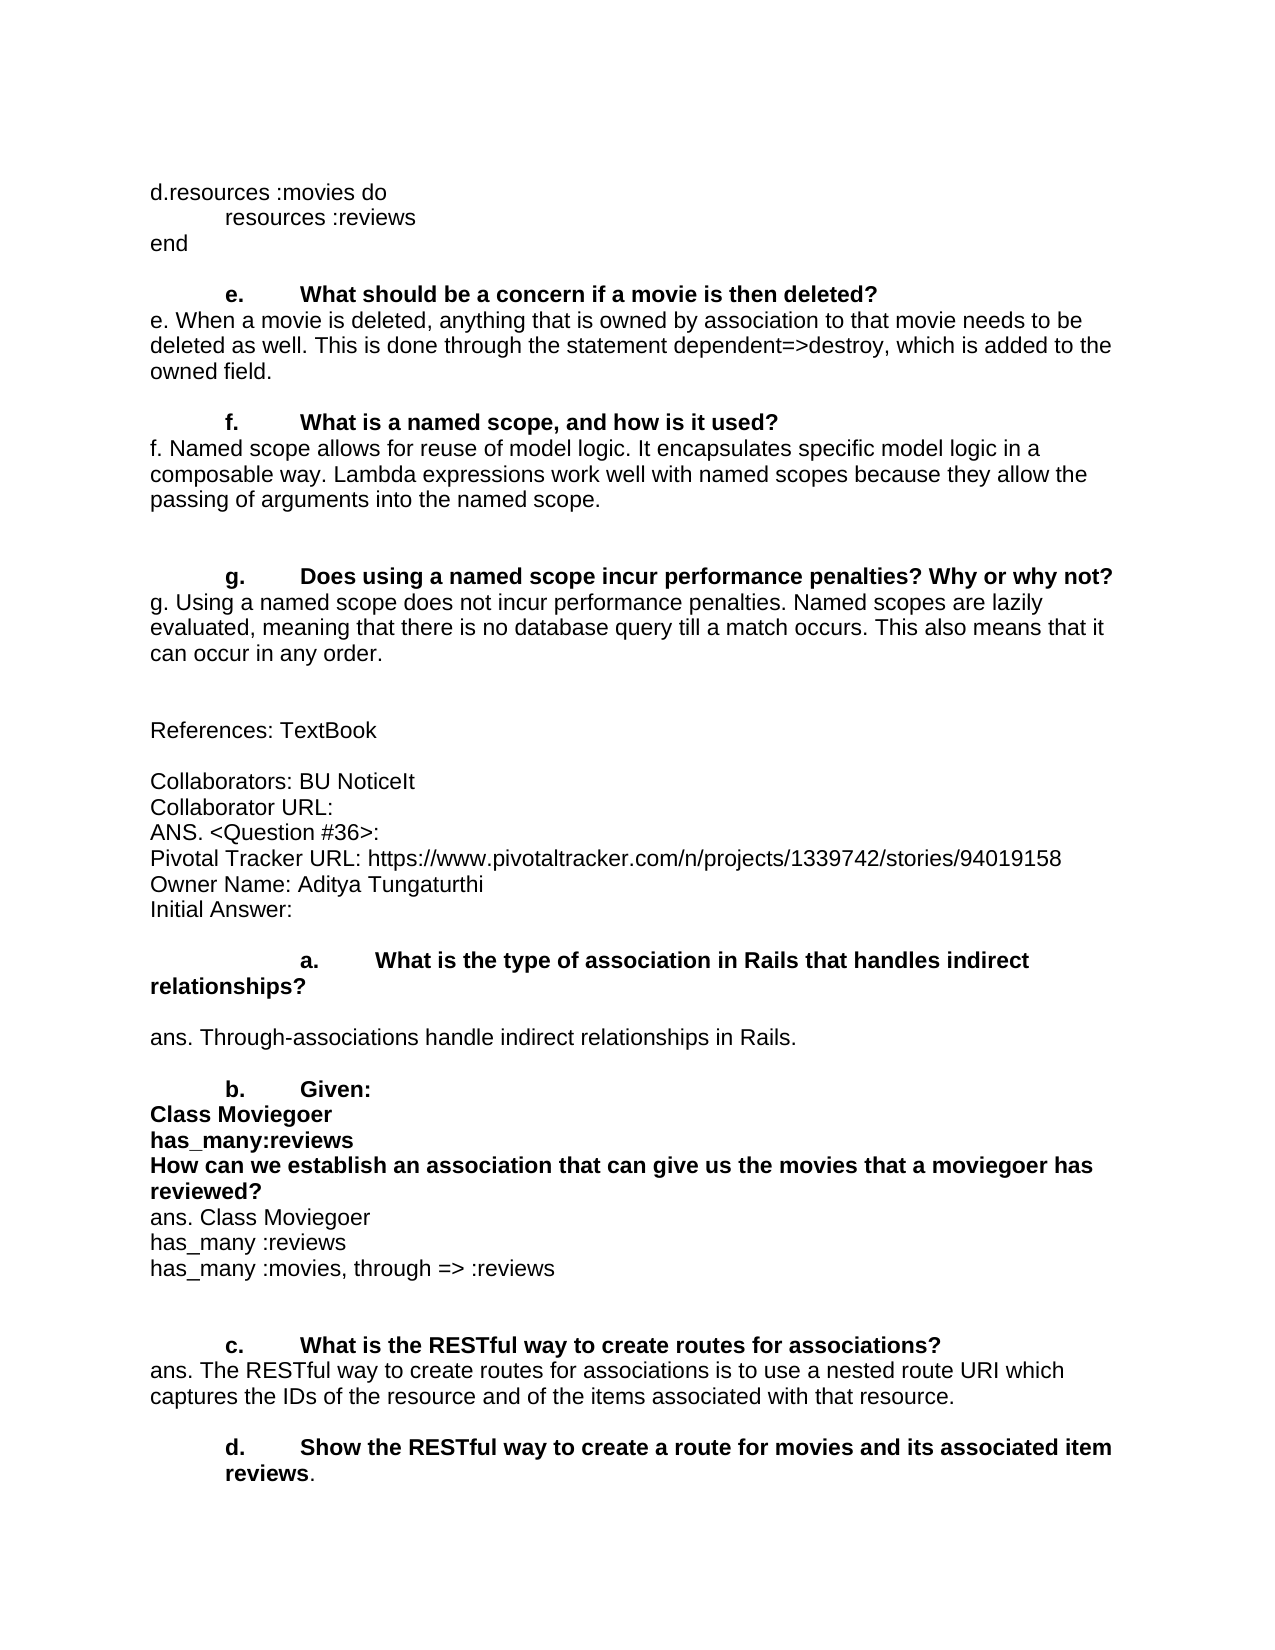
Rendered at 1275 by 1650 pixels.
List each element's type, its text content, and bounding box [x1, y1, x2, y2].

text Collaborators: BU NoticeIt [150, 769, 1125, 794]
text ans. Through-associations handle indirect relationships in Rails. [150, 1025, 1125, 1051]
text has_many :movies, through => :reviews [150, 1256, 1125, 1281]
text e. What should be a concern if a movie is then deleted? [150, 282, 1125, 308]
text Initial Answer: [150, 897, 1125, 923]
text References: TextBook [150, 718, 1125, 743]
text d. Show the RESTful way to create a route for movies and its associated item reviews. [150, 1435, 1125, 1486]
text ans. Class Moviegoer [150, 1204, 1125, 1230]
text g. Using a named scope does not incur performance penalties. Named scopes are lazily evaluated, meaning that there is no database query till a match occurs. This also means that it can occur in any order. [150, 589, 1125, 666]
text ans. The RESTful way to create routes for associations is to use a nested route URI which captures the IDs of the resource and of the items associated with that resource. [150, 1358, 1125, 1409]
text ANS. <Question #36>: [150, 820, 1125, 846]
text Owner Name: Aditya Tungaturthi [150, 871, 1125, 897]
text g. Does using a named scope incur performance penalties? Why or why not? [150, 564, 1125, 589]
text has_many:reviews [150, 1128, 1125, 1153]
text has_many :reviews [150, 1230, 1125, 1256]
text f. What is a named scope, and how is it used? [150, 410, 1125, 436]
text end [150, 231, 1125, 256]
text Collaborator URL: [150, 794, 1125, 820]
text e. When a movie is deleted, anything that is owned by association to that movie needs to be deleted as well. This is done through the statement dependent=>destroy, which is added to the owned field. [150, 308, 1125, 384]
text d.resources :movies do [150, 179, 1125, 205]
text f. Named scope allows for reuse of model logic. It encapsulates specific model logic in a composable way. Lambda expressions work well with named scopes because they allow the passing of arguments into the named scope. [150, 436, 1125, 513]
text resources :reviews [150, 205, 1125, 231]
text How can we establish an association that can give us the movies that a moviegoer has reviewed? [150, 1153, 1125, 1204]
text Class Moviegoer [150, 1102, 1125, 1128]
text Pivotal Tracker URL: https://www.pivotaltracker.com/n/projects/1339742/stories/94019158 [150, 846, 1125, 871]
text a. What is the type of association in Rails that handles indirect relationships? [150, 948, 1125, 999]
text c. What is the RESTful way to create routes for associations? [150, 1333, 1125, 1358]
text b. Given: [150, 1076, 1125, 1102]
